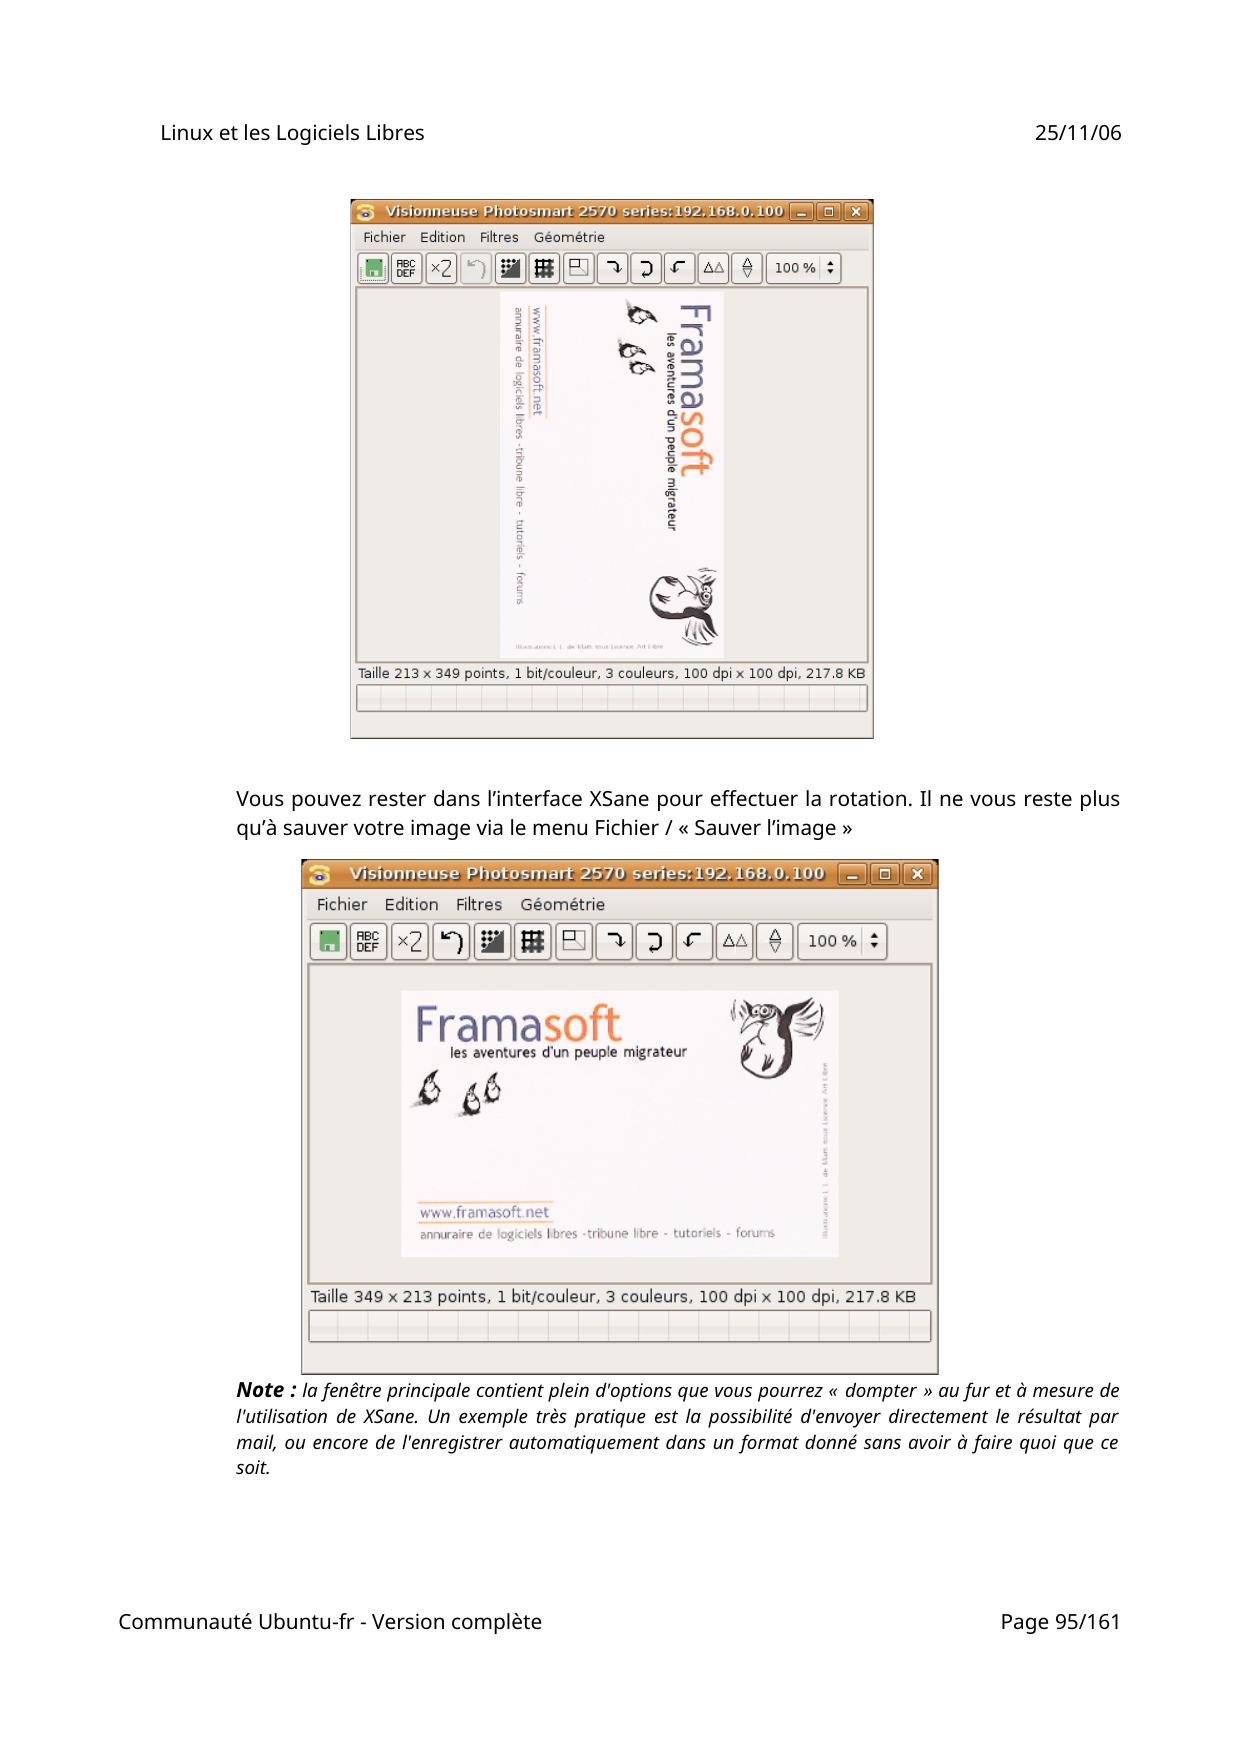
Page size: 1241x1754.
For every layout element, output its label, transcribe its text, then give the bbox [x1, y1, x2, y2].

text Vous pouvez rester dans l’interface XSane pour effectuer la rotation. Il ne vous reste plus qu’à sauver votre image via le menu Fichier / « Sauver l’image » [236, 784, 1122, 841]
picture [301, 859, 939, 1375]
text Note : la fenêtre principale contient plein d'options que vous pourrez « dompter » au fur et à mesure de l'utilisation de XSane. Un exemple très pratique est la possibilité d'envoyer directement le résultat par mail, ou encore de l'enregistrer automatiquement dans un format donné sans avoir à faire quoi que ce soit. [236, 1375, 1122, 1480]
picture [350, 199, 874, 739]
